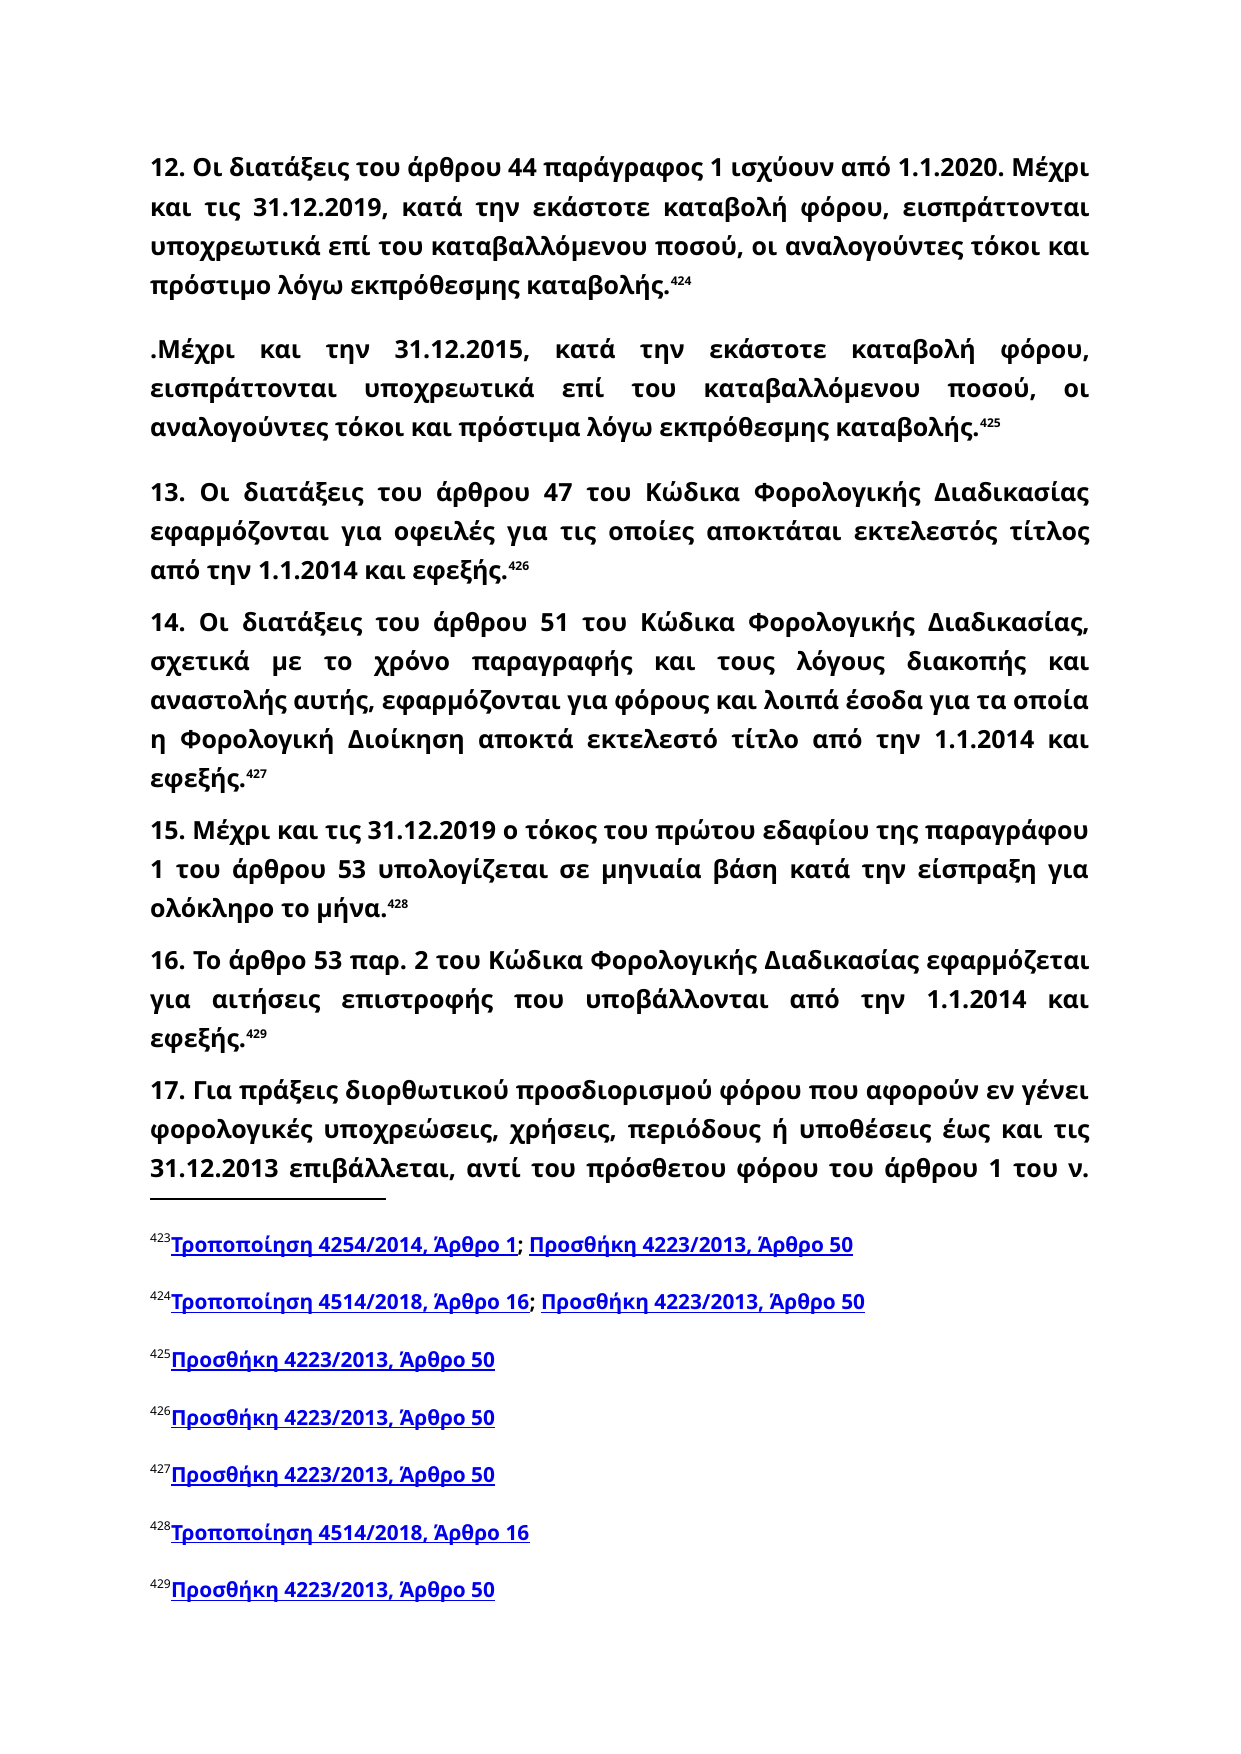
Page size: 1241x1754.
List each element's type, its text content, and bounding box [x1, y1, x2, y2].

text 14. Οι διατάξεις του άρθρου 51 του Κώδικα Φορολογικής Διαδικασίας, σχετικά με το χρόνο παραγραφής και τους λόγους διακοπής και αναστολής αυτής, εφαρμόζονται για φόρους και λοιπά έσοδα για τα οποία η Φορολογική Διοίκηση αποκτά εκτελεστό τίτλο από την 1.1.2014 και εφεξής. [150, 604, 1090, 795]
text Τροποποίηση 4254/2014, Άρθρο 1; Προσθήκη 4223/2013, Άρθρο 50 [150, 1230, 1090, 1258]
text .Μέχρι και την 31.12.2015, κατά την εκάστοτε καταβολή φόρου, εισπράττονται υποχρεωτικά επί του καταβαλλόμενου ποσού, οι αναλογούντες τόκοι και πρόστιμα λόγω εκπρόθεσμης καταβολής. [150, 332, 1090, 444]
text 12. Οι διατάξεις του άρθρου 44 παράγραφος 1 ισχύουν από 1.1.2020. Μέχρι και τις 31.12.2019, κατά την εκάστοτε καταβολή φόρου, εισπράττονται υποχρεωτικά επί του καταβαλλόμενου ποσού, οι αναλογούντες τόκοι και πρόστιμο λόγω εκπρόθεσμης καταβολής. [150, 150, 1090, 302]
text 15. Μέχρι και τις 31.12.2019 ο τόκος του πρώτου εδαφίου της παραγράφου 1 του άρθρου 53 υπολογίζεται σε μηνιαία βάση κατά την είσπραξη για ολόκληρο το μήνα. [150, 812, 1090, 925]
text Προσθήκη 4223/2013, Άρθρο 50 [150, 1345, 1090, 1373]
text 17. Για πράξεις διορθωτικού προσδιορισμού φόρου που αφορούν εν γένει φορολογικές υποχρεώσεις, χρήσεις, περιόδους ή υποθέσεις έως και τις 31.12.2013 επιβάλλεται, αντί του πρόσθετου φόρου του άρθρου 1 του ν. [150, 1072, 1090, 1185]
text Προσθήκη 4223/2013, Άρθρο 50 [150, 1460, 1090, 1489]
text Τροποποίηση 4514/2018, Άρθρο 16 [150, 1518, 1090, 1546]
text Τροποποίηση 4514/2018, Άρθρο 16; Προσθήκη 4223/2013, Άρθρο 50 [150, 1287, 1090, 1316]
text Προσθήκη 4223/2013, Άρθρο 50 [150, 1403, 1090, 1431]
text 13. Οι διατάξεις του άρθρου 47 του Κώδικα Φορολογικής Διαδικασίας εφαρμόζονται για οφειλές για τις οποίες αποκτάται εκτελεστός τίτλος από την 1.1.2014 και εφεξής. [150, 474, 1090, 587]
text Προσθήκη 4223/2013, Άρθρο 50 [150, 1576, 1090, 1604]
text 16. Το άρθρο 53 παρ. 2 του Κώδικα Φορολογικής Διαδικασίας εφαρμόζεται για αιτήσεις επιστροφής που υποβάλλονται από την 1.1.2014 και εφεξής. [150, 942, 1090, 1055]
